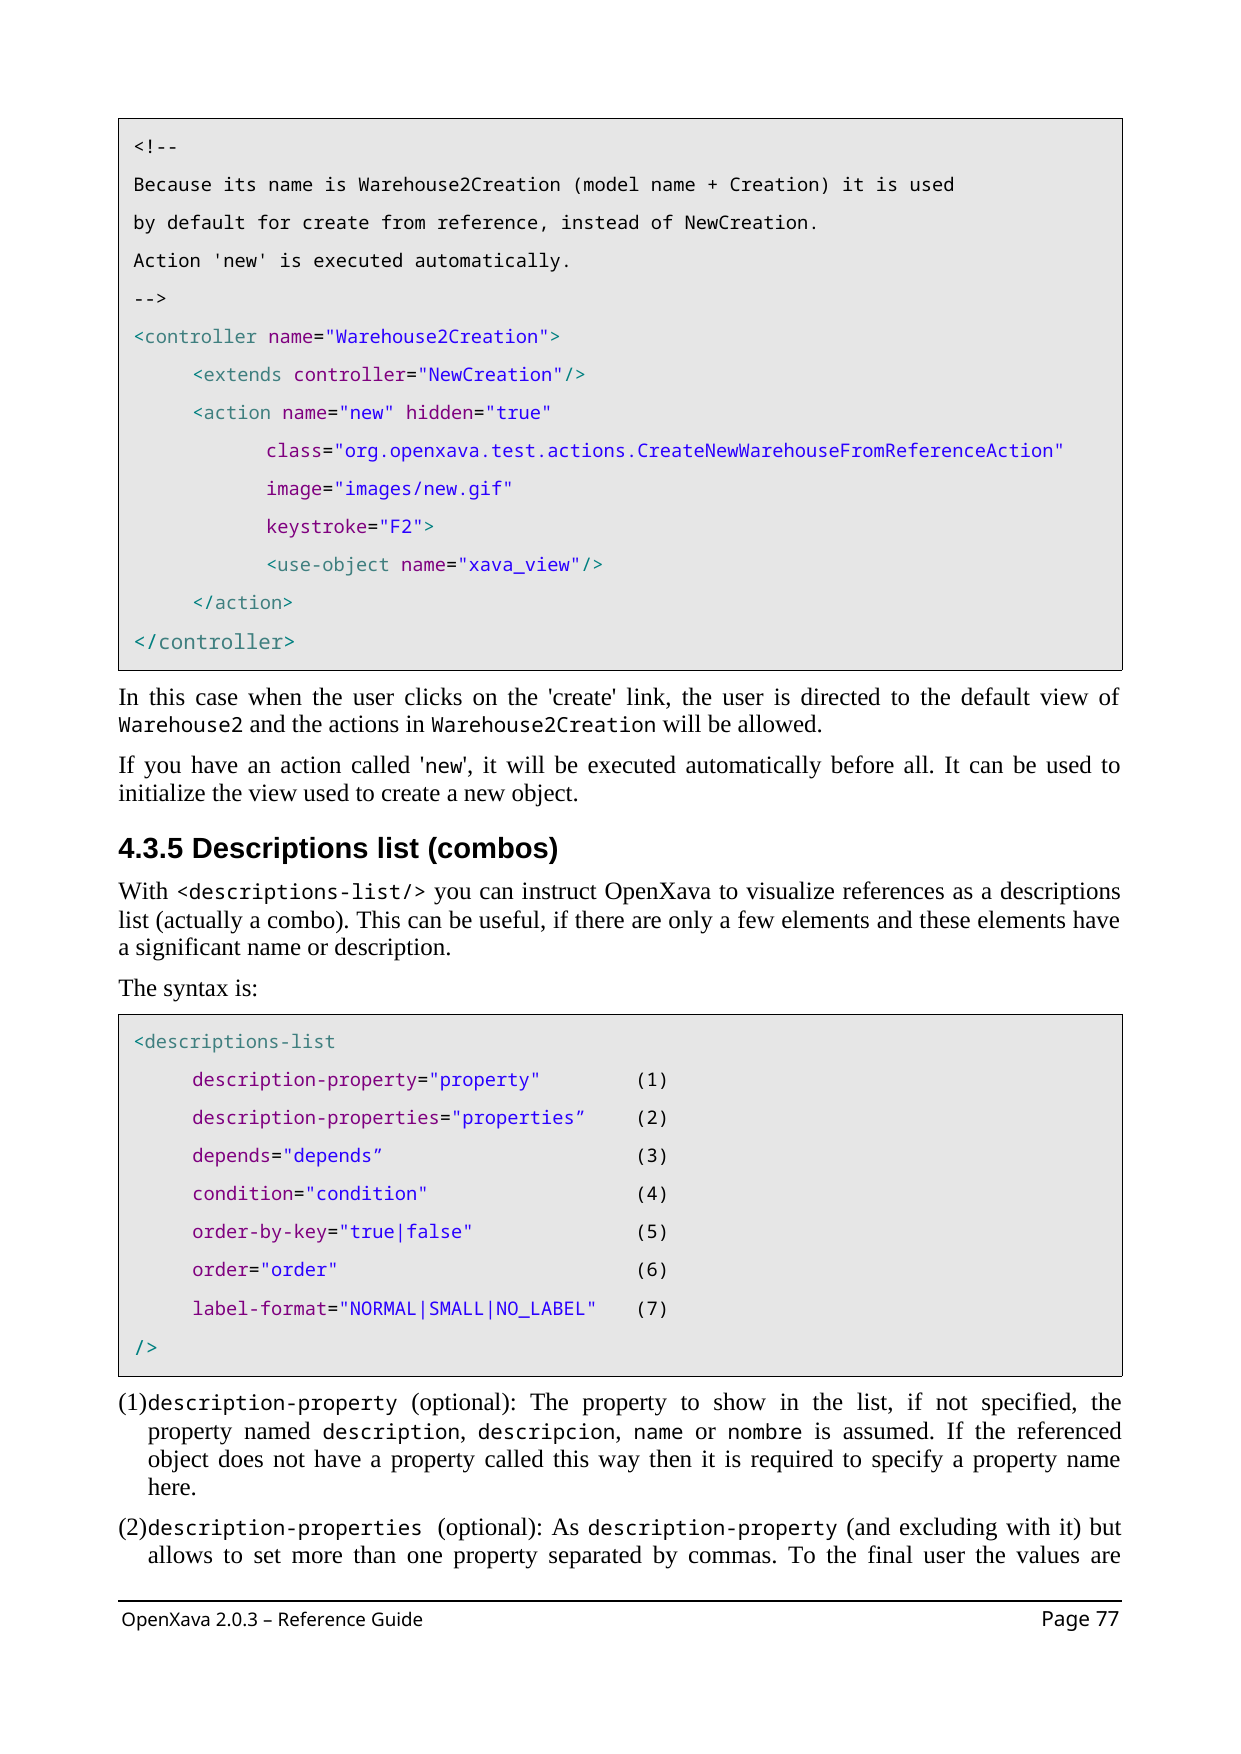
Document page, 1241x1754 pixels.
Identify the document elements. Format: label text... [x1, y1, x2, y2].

text Action 'new' is executed automatically. [119, 232, 1122, 270]
text In this case when the user clicks on the 'create' link, the user is directed to the default view of Warehouse2 and the actions in Warehouse2Creation will be allowed. [118, 683, 1122, 739]
text by default for create from reference, instead of NewCreation. [119, 194, 1122, 232]
text </action> [119, 574, 1122, 612]
text description-property="property" (1) [119, 1052, 1122, 1090]
text <descriptions-list [119, 1015, 1122, 1052]
text image="images/new.gif" [119, 460, 1122, 498]
text label-format="NORMAL|SMALL|NO_LABEL" (7) [119, 1280, 1122, 1318]
text depends="depends” (3) [119, 1128, 1122, 1166]
text /> [119, 1318, 1122, 1376]
text class="org.openxava.test.actions.CreateNewWarehouseFromReferenceAction" [119, 422, 1122, 460]
text <controller name="Warehouse2Creation"> [119, 308, 1122, 346]
text <use-object name="xava_view"/> [119, 536, 1122, 574]
text With <descriptions-list/> you can instruct OpenXava to visualize references as a descriptions list (actually a combo). This can be useful, if there are only a few elements and these elements have a significant name or description. [118, 877, 1122, 961]
text --> [119, 270, 1122, 308]
text The syntax is: [118, 974, 1122, 1001]
text If you have an action called 'new', it will be executed automatically before all. It can be used to initialize the view used to create a new object. [118, 751, 1122, 807]
text <action name="new" hidden="true" [119, 384, 1122, 422]
list description-property (optional): The property to show in the list, if not specified, the property named description, descripcion, name or nombre is assumed. If the referenced object does not have a property called this way then it is required to specify a property name here. [118, 1388, 1122, 1500]
subtitle Descriptions list (combos) [118, 832, 1122, 865]
text keystroke="F2"> [119, 498, 1122, 536]
text order="order" (6) [119, 1242, 1122, 1280]
list description-properties (optional): As description-property (and excluding with it) but allows to set more than one property separated by commas. To the final user the values are [118, 1513, 1122, 1569]
text description-properties="properties” (2) [119, 1090, 1122, 1128]
text <extends controller="NewCreation"/> [119, 346, 1122, 384]
text </controller> [119, 612, 1122, 670]
text condition="condition" (4) [119, 1166, 1122, 1204]
text <!-- [119, 119, 1122, 156]
text Because its name is Warehouse2Creation (model name + Creation) it is used [119, 156, 1122, 194]
text order-by-key="true|false" (5) [119, 1204, 1122, 1242]
